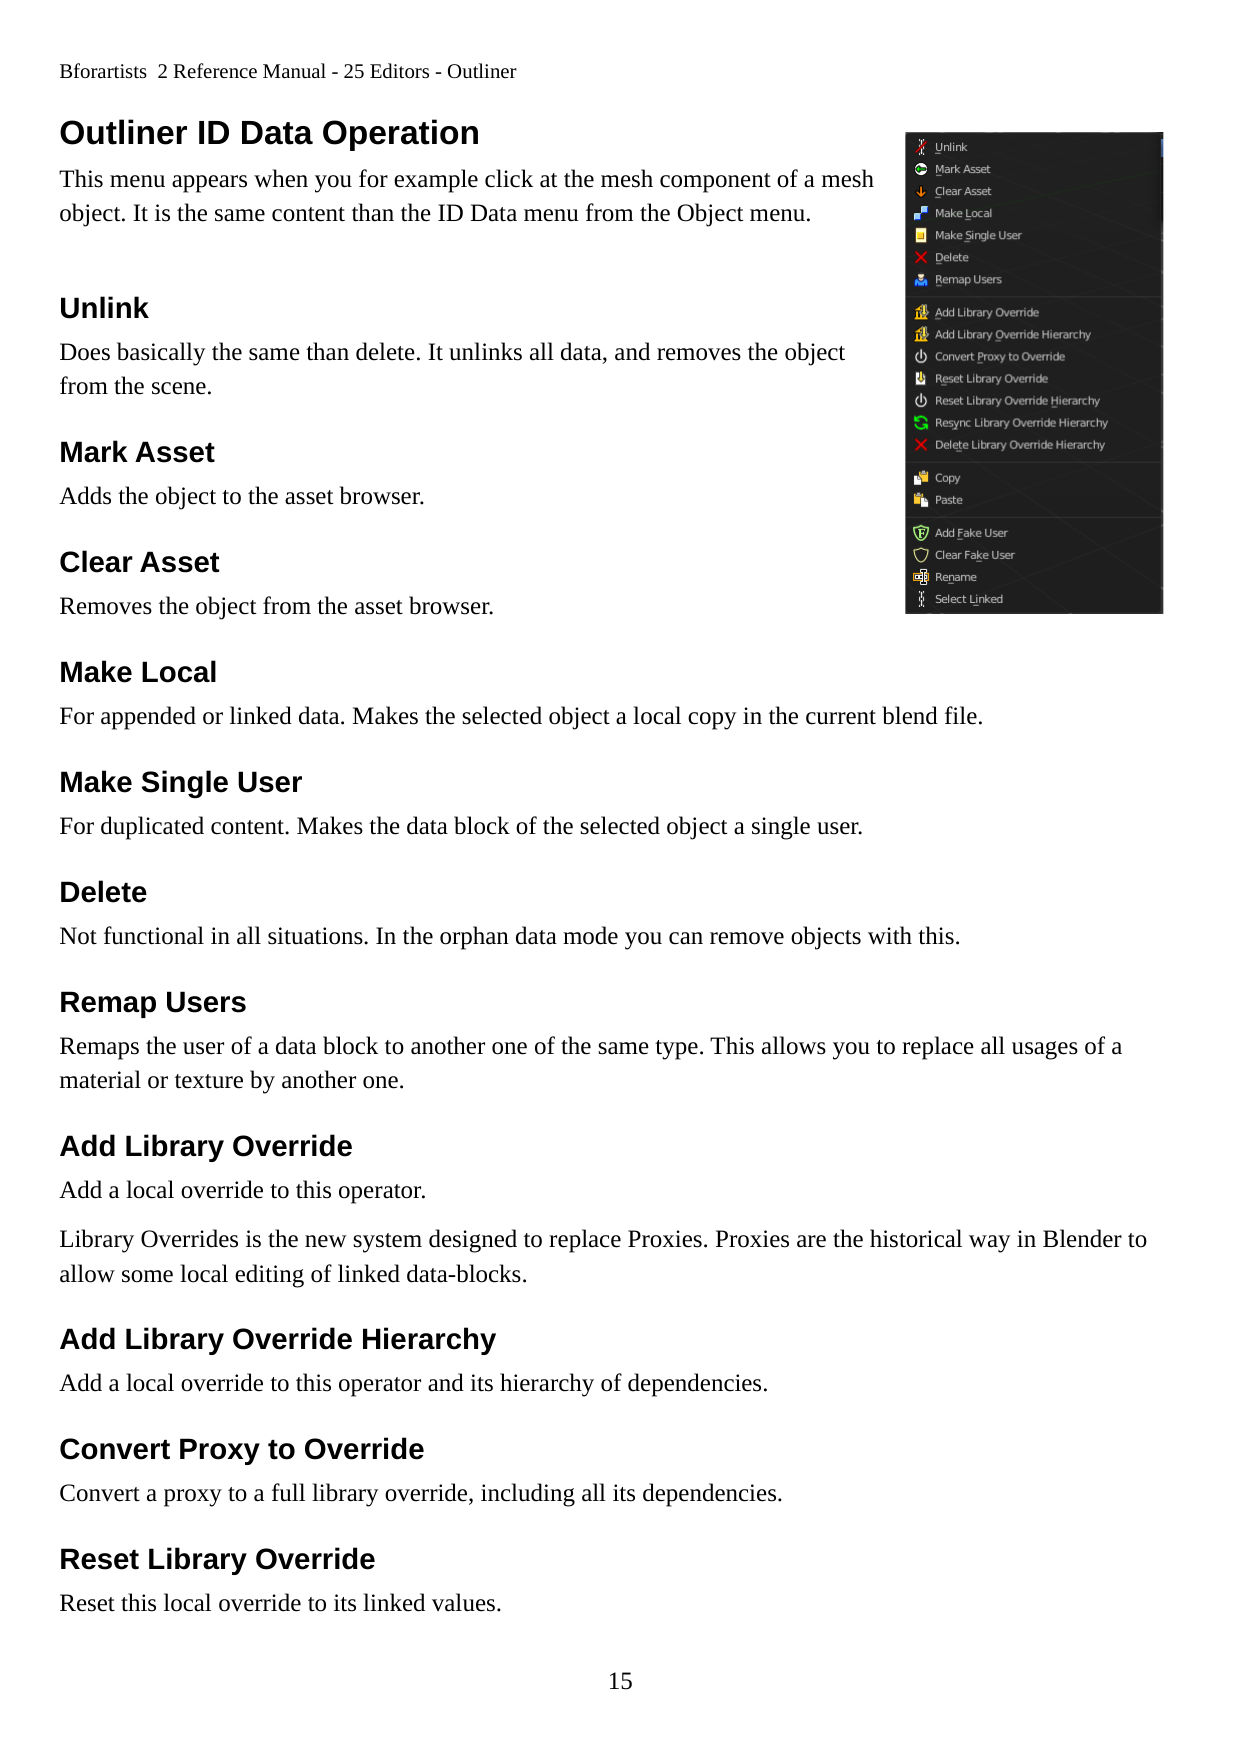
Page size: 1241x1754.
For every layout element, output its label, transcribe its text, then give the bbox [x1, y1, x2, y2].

subtitle Make Local [59, 655, 1181, 688]
subtitle [1164, 291, 1181, 324]
subtitle Remap Users [59, 984, 1181, 1018]
text This menu appears when you for example click at the mesh component of a mesh object. It is the same content than the ID Data menu from the Object menu. [59, 164, 905, 227]
text Add a local override to this operator. [59, 1175, 1181, 1204]
text Adds the object to the asset browser. [59, 481, 905, 510]
subtitle Add Library Override [59, 1129, 1181, 1163]
subtitle Make Single User [59, 765, 1181, 798]
text Not functional in all situations. In the orphan data mode you can remove objects with this. [59, 921, 1181, 949]
subtitle Add Library Override Hierarchy [59, 1322, 1181, 1356]
subtitle Convert Proxy to Override [59, 1432, 1181, 1466]
text For duplicated content. Makes the data block of the selected object a single user. [59, 811, 1181, 840]
subtitle [1164, 545, 1181, 579]
subtitle Reset Library Override [59, 1542, 1181, 1576]
subtitle Mark Asset [59, 435, 905, 469]
text Convert a proxy to a full library override, including all its dependencies. [59, 1478, 1181, 1507]
text Add a local override to this operator and its hierarchy of dependencies. [59, 1368, 1181, 1397]
subtitle Outliner ID Data Operation [59, 113, 1181, 151]
text Remaps the user of a data block to another one of the same type. This allows you to replace all usages of a material or texture by another one. [59, 1031, 1181, 1094]
subtitle Clear Asset [59, 545, 905, 579]
picture [905, 132, 1164, 614]
subtitle Unlink [59, 291, 905, 324]
subtitle Delete [59, 874, 1181, 908]
text For appended or linked data. Makes the selected object a local copy in the current blend file. [59, 701, 1181, 730]
text Removes the object from the asset browser. [59, 591, 1181, 620]
text Does basically the same than delete. It unlinks all data, and removes the object from the scene. [59, 337, 905, 400]
text Reset this local override to its linked values. [59, 1588, 1181, 1617]
text Library Overrides is the new system designed to replace Proxies. Proxies are the historical way in Blender to allow some local editing of linked data-blocks. [59, 1224, 1181, 1287]
subtitle [1164, 435, 1181, 469]
